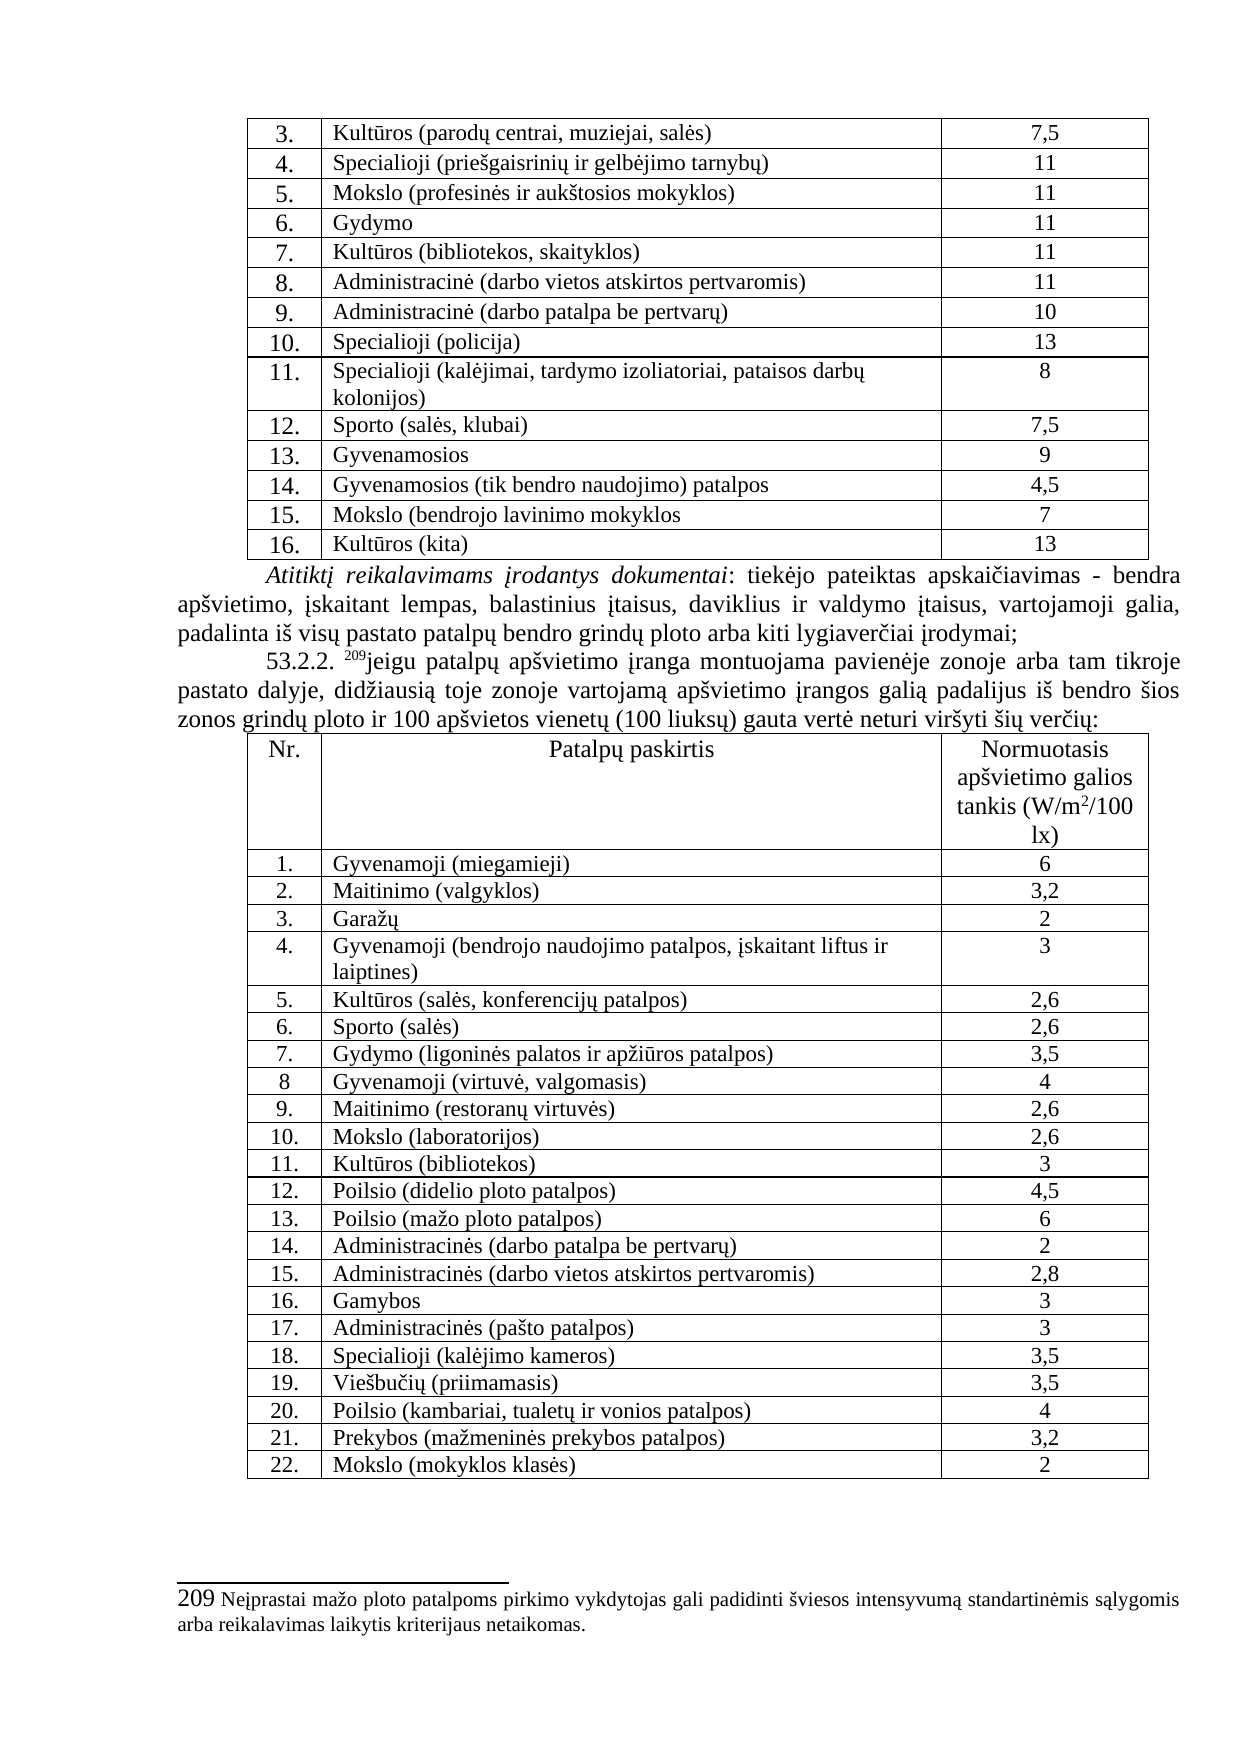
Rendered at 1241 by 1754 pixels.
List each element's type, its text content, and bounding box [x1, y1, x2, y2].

table_cell Poilsio (mažo ploto patalpos) [322, 1205, 941, 1231]
text 53.2.2. jeigu patalpų apšvietimo įranga montuojama pavienėje zonoje arba tam tikroje pastato dalyje, didžiausią toje zonoje vartojamą apšvietimo įrangos galią padalijus iš bendro šios zonos grindų ploto ir 100 apšvietos vienetų (100 liuksų) gauta vertė neturi viršyti šių verčių: [177, 646, 1181, 733]
table_cell 3,5 [942, 1041, 1148, 1067]
table_cell Kultūros (parodų centrai, muziejai, salės) [322, 119, 941, 148]
table_cell Gydymo (ligoninės palatos ir apžiūros patalpos) [322, 1041, 941, 1067]
table_cell 2,6 [942, 1095, 1148, 1122]
table_cell 10. [248, 1123, 321, 1149]
table_cell Gyvenamoji (miegamieji) [322, 850, 941, 876]
table_cell 4,5 [942, 471, 1148, 499]
table_cell 16. [248, 530, 321, 559]
table_cell Sporto (salės, klubai) [322, 411, 941, 440]
table_cell Maitinimo (valgyklos) [322, 877, 941, 903]
table_cell 11 [942, 268, 1148, 297]
table_cell Kultūros (kita) [322, 530, 941, 559]
table_cell Sporto (salės) [322, 1013, 941, 1039]
table_cell 13. [248, 1205, 321, 1231]
table_cell 14. [248, 1232, 321, 1259]
table_cell 13 [942, 328, 1148, 356]
table_cell 5. [248, 986, 321, 1012]
table_cell 7. [248, 1041, 321, 1067]
text Neįprastai mažo ploto patalpoms pirkimo vykdytojas gali padidinti šviesos intensyvumą standartinėmis sąlygomis arba reikalavimas laikytis kriterijaus netaikomas. [177, 1583, 1181, 1636]
table_cell Administracinės (darbo vietos atskirtos pertvaromis) [322, 1260, 941, 1286]
table_cell 9 [942, 441, 1148, 470]
table_cell Kultūros (bibliotekos, skaityklos) [322, 238, 941, 267]
table_cell Administracinės (pašto patalpos) [322, 1315, 941, 1341]
table_cell 7,5 [942, 119, 1148, 148]
table_cell Mokslo (laboratorijos) [322, 1123, 941, 1149]
table_cell 10. [248, 328, 321, 356]
table_cell 1. [248, 850, 321, 876]
table_cell Kultūros (salės, konferencijų patalpos) [322, 986, 941, 1012]
table_cell 3 [942, 932, 1148, 985]
table_cell 13 [942, 530, 1148, 559]
table_cell 4 [942, 1068, 1148, 1094]
table_cell 7 [942, 501, 1148, 529]
table_cell 12. [248, 411, 321, 440]
table_cell 4. [248, 932, 321, 985]
table_cell Gydymo [322, 209, 941, 237]
table_cell Administracinė (darbo vietos atskirtos pertvaromis) [322, 268, 941, 297]
table_header Normuotasis apšvietimo galios tankis (W/m2/100 lx) [942, 734, 1148, 849]
table_cell Gyvenamosios [322, 441, 941, 470]
table_cell 4 [942, 1397, 1148, 1423]
table_cell Poilsio (kambariai, tualetų ir vonios patalpos) [322, 1397, 941, 1423]
table_cell 5. [248, 179, 321, 207]
table_cell 8. [248, 268, 321, 297]
table_cell 11. [248, 1150, 321, 1176]
table_cell 2,6 [942, 1013, 1148, 1039]
table_cell Mokslo (bendrojo lavinimo mokyklos [322, 501, 941, 529]
table_header Patalpų paskirtis [322, 734, 941, 849]
table_cell 17. [248, 1315, 321, 1341]
table_cell 11 [942, 149, 1148, 178]
table_cell Specialioji (policija) [322, 328, 941, 356]
table_cell Specialioji (priešgaisrinių ir gelbėjimo tarnybų) [322, 149, 941, 178]
table_cell Poilsio (didelio ploto patalpos) [322, 1178, 941, 1204]
table_cell 7,5 [942, 411, 1148, 440]
table_cell 9. [248, 1095, 321, 1122]
table_cell 2 [942, 1451, 1148, 1478]
table_cell Specialioji (kalėjimai, tardymo izoliatoriai, pataisos darbų kolonijos) [322, 358, 941, 410]
table_cell Specialioji (kalėjimo kameros) [322, 1342, 941, 1368]
table_cell Administracinė (darbo patalpa be pertvarų) [322, 298, 941, 327]
table_cell 10 [942, 298, 1148, 327]
table_cell 2. [248, 877, 321, 903]
table_cell 6 [942, 1205, 1148, 1231]
table_cell Gyvenamoji (virtuvė, valgomasis) [322, 1068, 941, 1094]
table_cell 8 [942, 358, 1148, 410]
table_cell 3 [942, 1150, 1148, 1176]
table_cell 11 [942, 238, 1148, 267]
table_cell Gamybos [322, 1287, 941, 1313]
table_cell 6. [248, 209, 321, 237]
table_cell 12. [248, 1178, 321, 1204]
table_cell 3 [942, 1287, 1148, 1313]
table_cell 2 [942, 1232, 1148, 1259]
table_cell Prekybos (mažmeninės prekybos patalpos) [322, 1424, 941, 1450]
table_cell Mokslo (profesinės ir aukštosios mokyklos) [322, 179, 941, 207]
table_cell 19. [248, 1369, 321, 1396]
table_cell 9. [248, 298, 321, 327]
table_cell 11. [248, 358, 321, 410]
table_cell 16. [248, 1287, 321, 1313]
table_cell 3 [942, 1315, 1148, 1341]
table_cell 6 [942, 850, 1148, 876]
table_cell 4. [248, 149, 321, 178]
table_cell Kultūros (bibliotekos) [322, 1150, 941, 1176]
table_cell 7. [248, 238, 321, 267]
table_cell 22. [248, 1451, 321, 1478]
table_cell 11 [942, 209, 1148, 237]
table_cell 3,5 [942, 1369, 1148, 1396]
table_cell 3. [248, 119, 321, 148]
table_cell 18. [248, 1342, 321, 1368]
table_cell 3,2 [942, 1424, 1148, 1450]
table_cell 20. [248, 1397, 321, 1423]
table_cell 2,6 [942, 1123, 1148, 1149]
table_cell Maitinimo (restoranų virtuvės) [322, 1095, 941, 1122]
text Atitiktį reikalavimams įrodantys dokumentai: tiekėjo pateiktas apskaičiavimas - bendra apšvietimo, įskaitant lempas, balastinius įtaisus, daviklius ir valdymo įtaisus, vartojamoji galia, padalinta iš visų pastato patalpų bendro grindų ploto arba kiti lygiaverčiai įrodymai; [177, 560, 1181, 646]
table_cell Gyvenamoji (bendrojo naudojimo patalpos, įskaitant liftus ir laiptines) [322, 932, 941, 985]
table_cell 3. [248, 905, 321, 931]
table_cell 11 [942, 179, 1148, 207]
table_cell 4,5 [942, 1178, 1148, 1204]
table_cell 15. [248, 1260, 321, 1286]
table_cell 2,6 [942, 986, 1148, 1012]
table_cell 2,8 [942, 1260, 1148, 1286]
table_cell 3,2 [942, 877, 1148, 903]
table_cell 13. [248, 441, 321, 470]
table_cell Gyvenamosios (tik bendro naudojimo) patalpos [322, 471, 941, 499]
table_header Nr. [248, 734, 321, 849]
table_cell 2 [942, 905, 1148, 931]
table_cell Viešbučių (priimamasis) [322, 1369, 941, 1396]
table_cell 14. [248, 471, 321, 499]
table_cell Mokslo (mokyklos klasės) [322, 1451, 941, 1478]
table_cell 6. [248, 1013, 321, 1039]
table_cell 21. [248, 1424, 321, 1450]
table_cell Administracinės (darbo patalpa be pertvarų) [322, 1232, 941, 1259]
table_cell Garažų [322, 905, 941, 931]
table_cell 8 [248, 1068, 321, 1094]
table_cell 3,5 [942, 1342, 1148, 1368]
table_cell 15. [248, 501, 321, 529]
